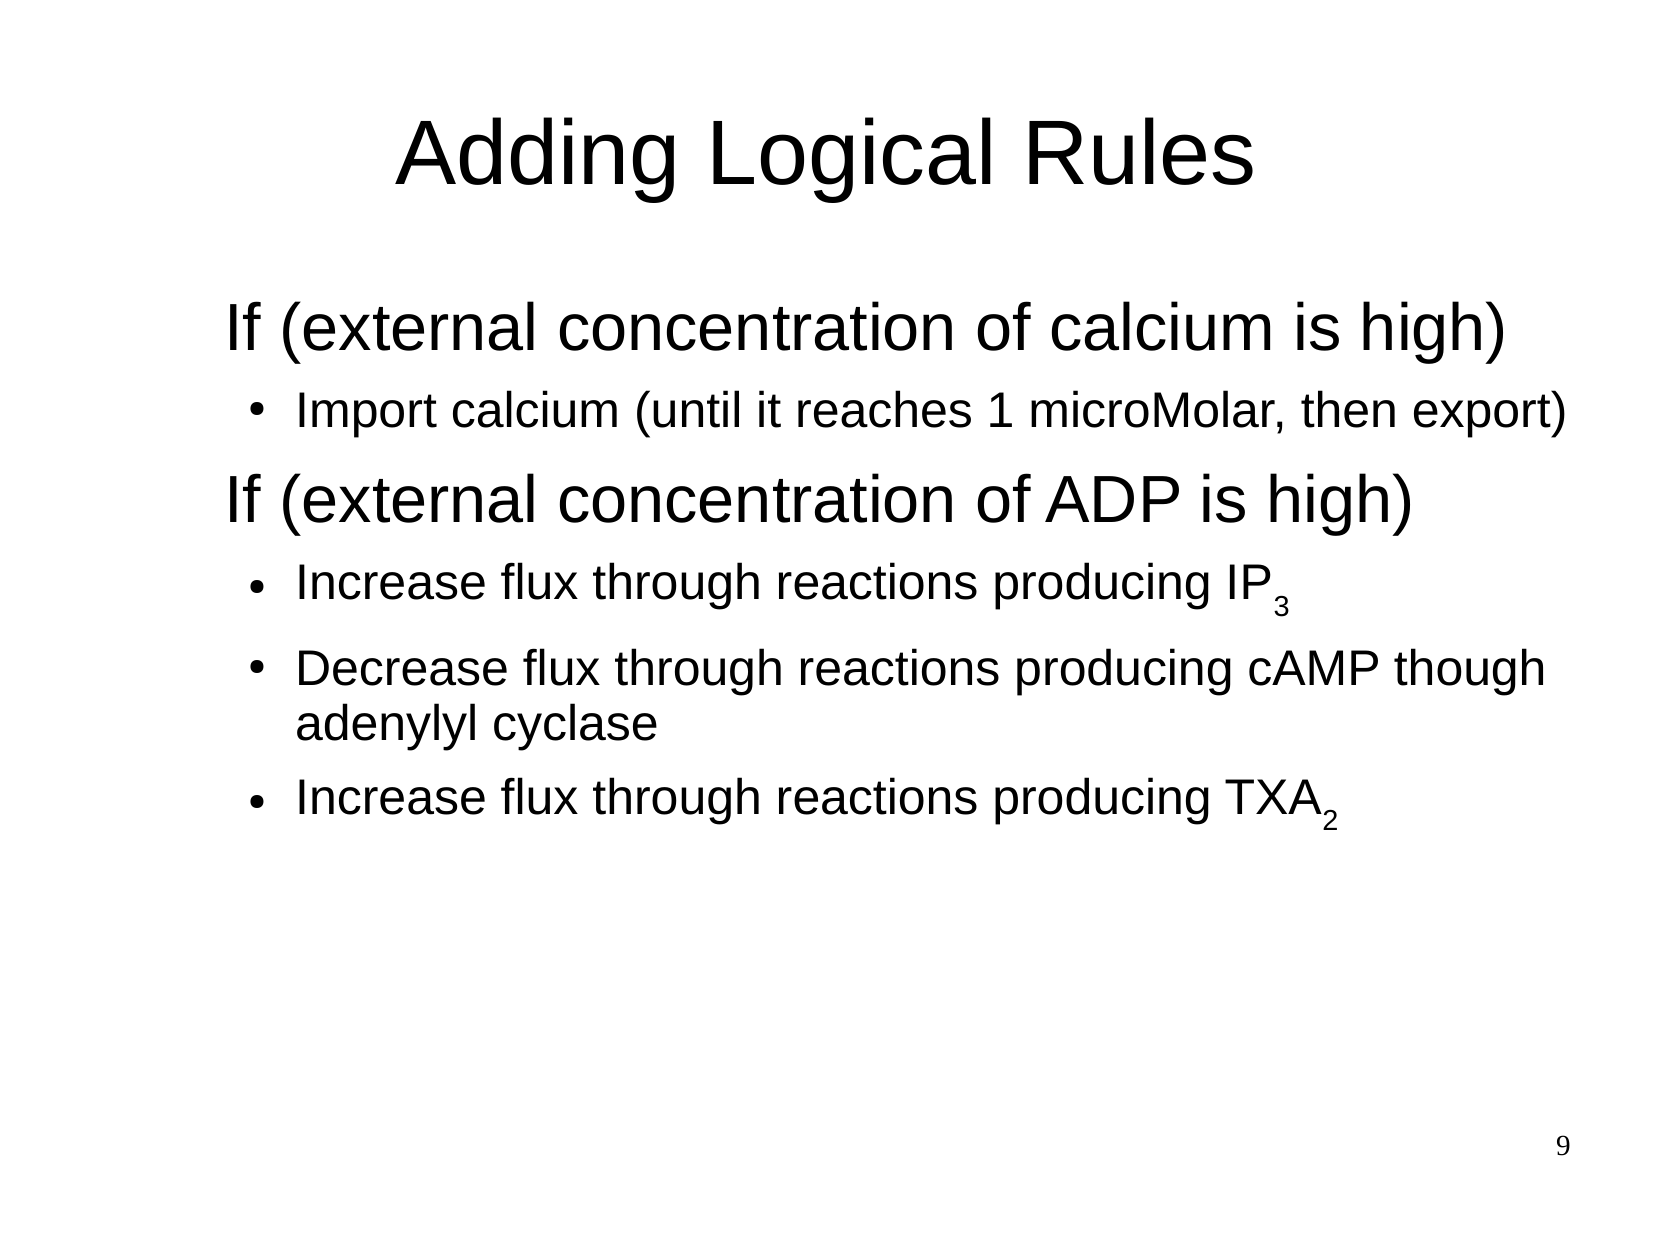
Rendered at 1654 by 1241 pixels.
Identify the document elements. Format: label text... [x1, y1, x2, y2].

title Adding Logical Rules [82, 49, 1571, 257]
list If (external concentration of calcium is high) Import calcium (until it reaches 1 microMolar, then export) If (external concentration of ADP is high) Increase flux through reactions producing IP3 Decrease flux through reactions producing cAMP though adenylyl cyclase Increase flux through reactions producing TXA2 [82, 290, 1571, 1010]
